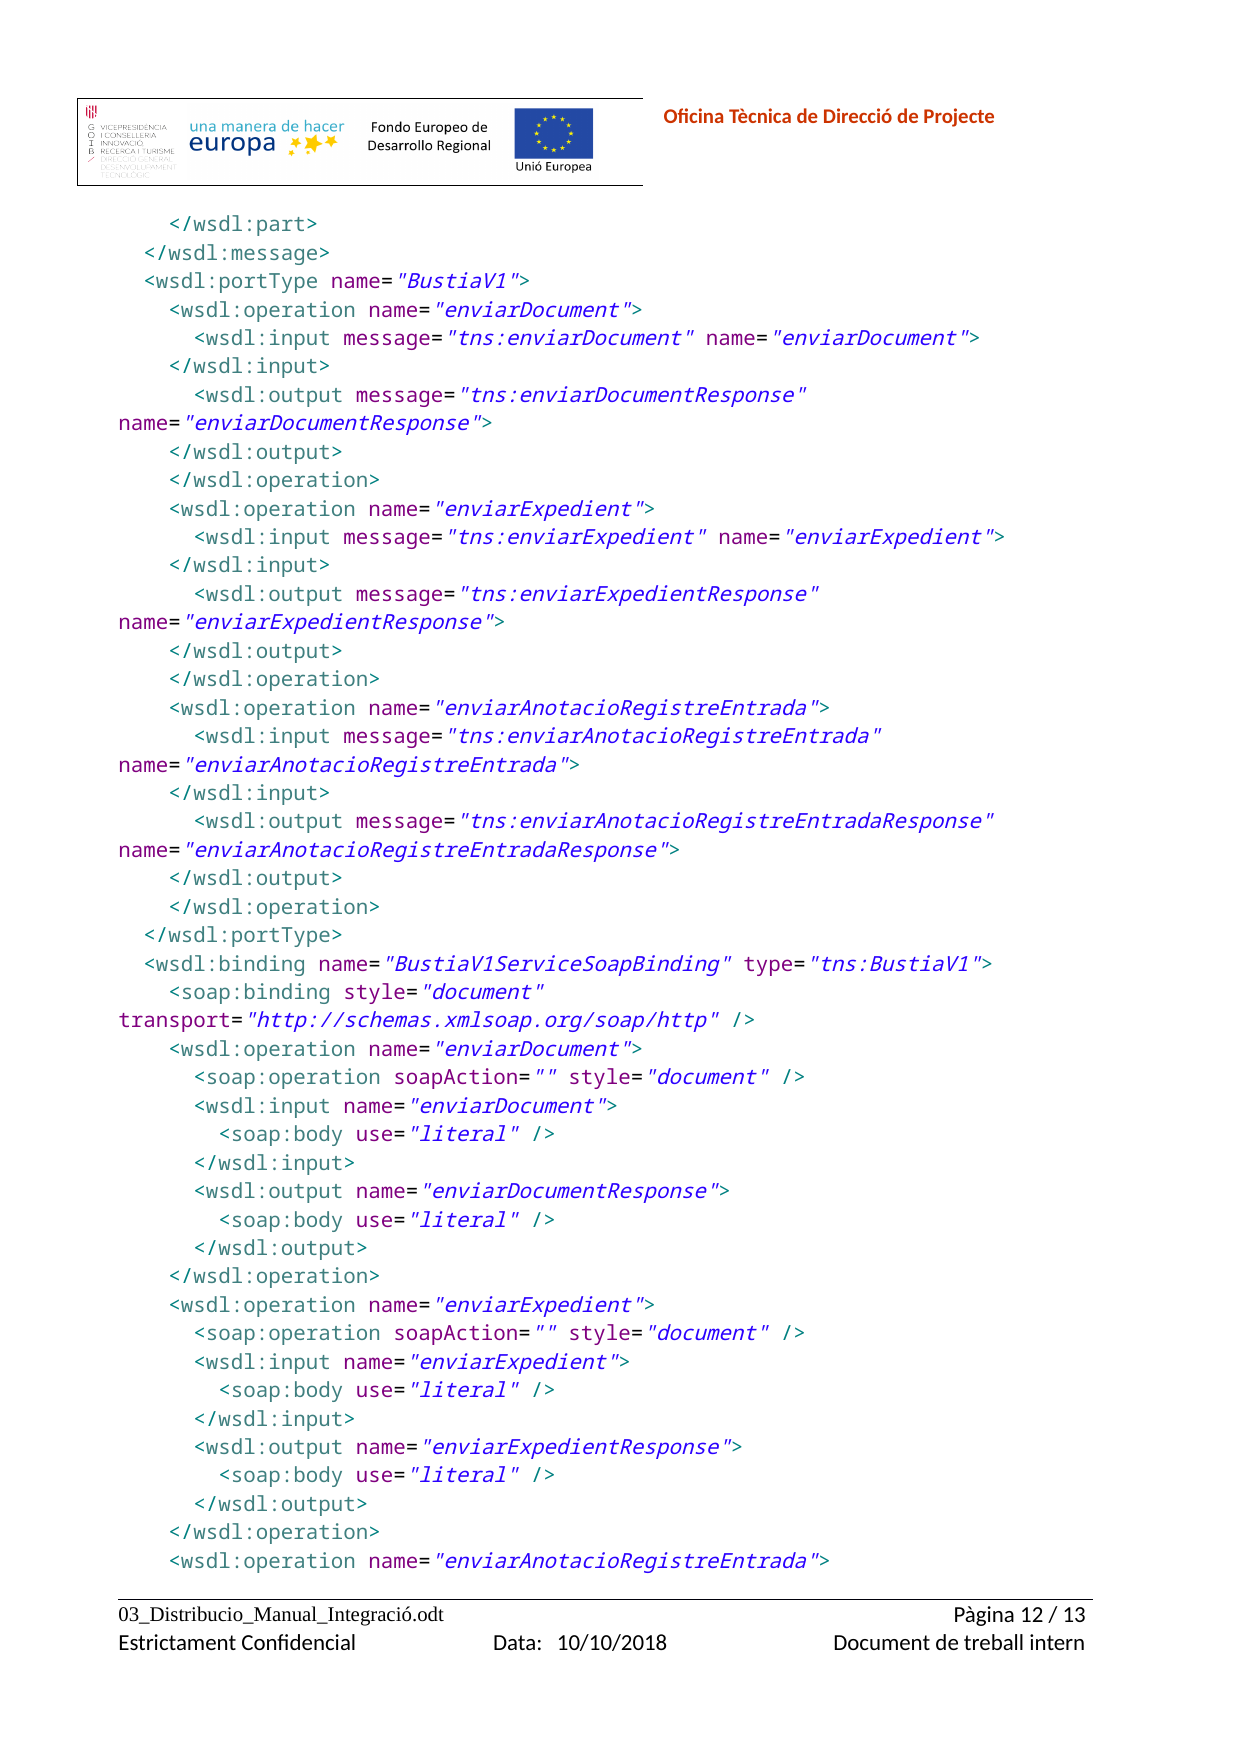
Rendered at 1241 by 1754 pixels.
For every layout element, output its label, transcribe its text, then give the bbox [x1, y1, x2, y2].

text <wsdl:output message="tns:enviarAnotacioRegistreEntradaResponse" name="enviarAnotacioRegistreEntradaResponse"> [118, 807, 1122, 863]
picture [187, 103, 599, 180]
text <wsdl:input message="tns:enviarAnotacioRegistreEntrada" name="enviarAnotacioRegistreEntrada"> [118, 721, 1122, 778]
text <soap:body use="literal" /> [118, 1375, 1122, 1404]
text <wsdl:binding name="BustiaV1ServiceSoapBinding" type="tns:BustiaV1"> [118, 949, 1122, 977]
text </wsdl:input> [118, 352, 1122, 380]
text <wsdl:output message="tns:enviarDocumentResponse" name="enviarDocumentResponse"> [118, 380, 1122, 437]
text <wsdl:portType name="BustiaV1"> [118, 266, 1122, 295]
text </wsdl:input> [118, 1404, 1122, 1432]
text <soap:body use="literal" /> [118, 1205, 1122, 1233]
text </wsdl:output> [118, 1233, 1122, 1262]
text <soap:body use="literal" /> [118, 1461, 1122, 1489]
text </wsdl:input> [118, 1148, 1122, 1176]
text </wsdl:output> [118, 437, 1122, 465]
text <wsdl:operation name="enviarAnotacioRegistreEntrada"> [118, 693, 1122, 721]
picture [82, 103, 181, 180]
text <wsdl:output message="tns:enviarExpedientResponse" name="enviarExpedientResponse"> [118, 579, 1122, 636]
text </wsdl:output> [118, 636, 1122, 664]
text </wsdl:input> [118, 778, 1122, 807]
text </wsdl:output> [118, 1489, 1122, 1517]
text <wsdl:output name="enviarDocumentResponse"> [118, 1176, 1122, 1205]
text </wsdl:operation> [118, 1517, 1122, 1546]
text <wsdl:operation name="enviarDocument"> [118, 1034, 1122, 1062]
text </wsdl:operation> [118, 1262, 1122, 1290]
text <soap:body use="literal" /> [118, 1119, 1122, 1148]
text <wsdl:input message="tns:enviarExpedient" name="enviarExpedient"> [118, 522, 1122, 551]
text <wsdl:operation name="enviarDocument"> [118, 295, 1122, 323]
text </wsdl:operation> [118, 664, 1122, 693]
text <soap:binding style="document" transport="http://schemas.xmlsoap.org/soap/http" /> [118, 977, 1122, 1034]
text <wsdl:operation name="enviarAnotacioRegistreEntrada"> [118, 1546, 1122, 1574]
text <soap:operation soapAction="" style="document" /> [118, 1318, 1122, 1347]
text </wsdl:message> [118, 238, 1122, 266]
text <wsdl:operation name="enviarExpedient"> [118, 1290, 1122, 1318]
text <wsdl:input message="tns:enviarDocument" name="enviarDocument"> [118, 323, 1122, 352]
text <wsdl:input name="enviarExpedient"> [118, 1347, 1122, 1375]
text </wsdl:operation> [118, 892, 1122, 920]
text <wsdl:output name="enviarExpedientResponse"> [118, 1432, 1122, 1461]
text <wsdl:operation name="enviarExpedient"> [118, 494, 1122, 522]
text </wsdl:portType> [118, 920, 1122, 949]
text </wsdl:part> [118, 209, 1122, 238]
text <soap:operation soapAction="" style="document" /> [118, 1062, 1122, 1091]
text </wsdl:operation> [118, 465, 1122, 494]
text </wsdl:input> [118, 551, 1122, 579]
text </wsdl:output> [118, 863, 1122, 892]
text <wsdl:input name="enviarDocument"> [118, 1091, 1122, 1119]
